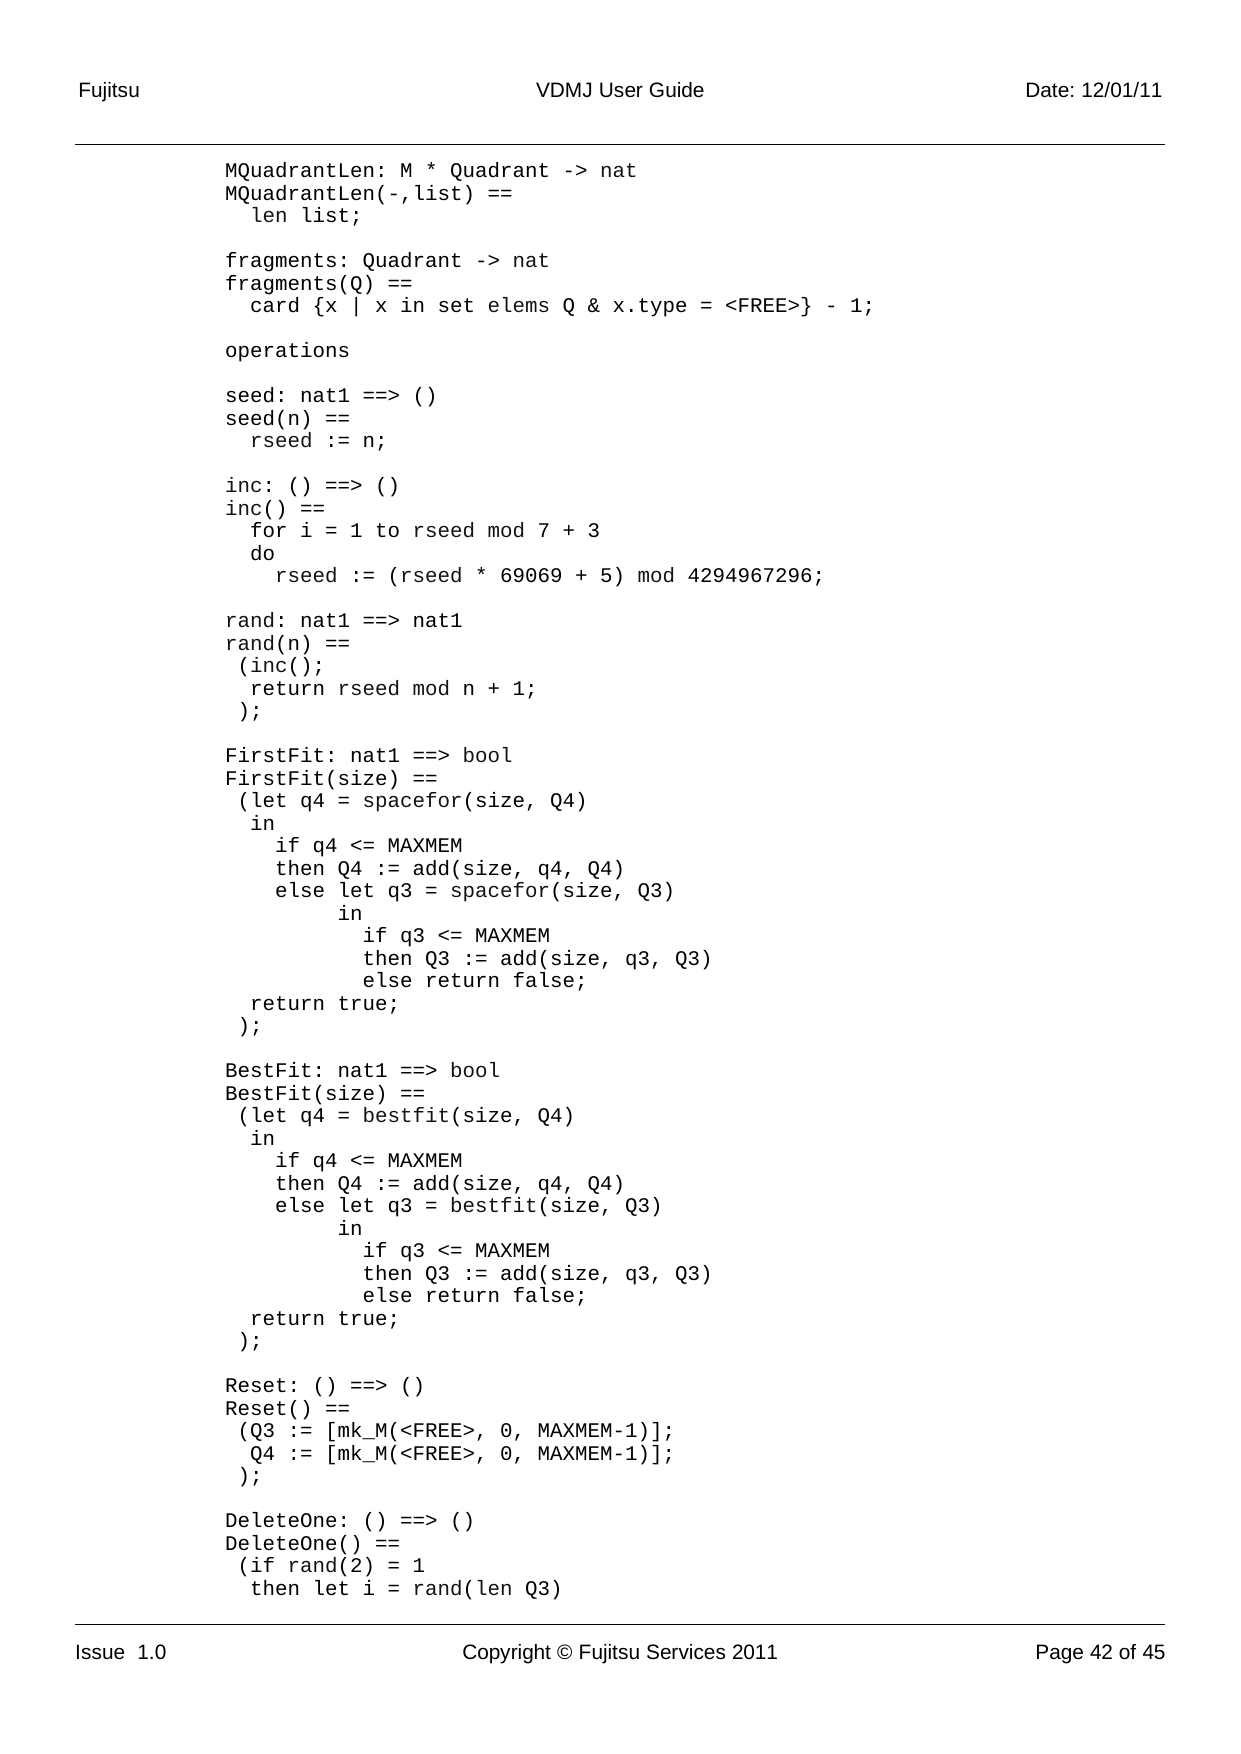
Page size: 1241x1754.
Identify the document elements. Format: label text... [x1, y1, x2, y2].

text Reset: () ==> () [225, 1375, 1165, 1397]
text (let q4 = bestfit(size, Q4) [225, 1105, 1165, 1127]
text rseed := (rseed * 69069 + 5) mod 4294967296; [225, 565, 1165, 587]
text (inc(); [225, 655, 1165, 677]
text ); [225, 1330, 1165, 1352]
text return true; [225, 992, 1165, 1015]
text ); [225, 1015, 1165, 1037]
text FirstFit(size) == [225, 767, 1165, 790]
text inc: () ==> () [225, 475, 1165, 497]
text ); [225, 700, 1165, 722]
text then Q3 := add(size, q3, Q3) [225, 947, 1165, 970]
text rand: nat1 ==> nat1 [225, 610, 1165, 632]
text then Q4 := add(size, q4, Q4) [225, 1172, 1165, 1195]
text in [225, 902, 1165, 925]
text return rseed mod n + 1; [225, 677, 1165, 700]
text inc() == [225, 497, 1165, 520]
text operations [225, 340, 1165, 362]
text len list; [225, 205, 1165, 227]
text in [225, 1217, 1165, 1240]
text for i = 1 to rseed mod 7 + 3 [225, 520, 1165, 542]
text then let i = rand(len Q3) [225, 1577, 1165, 1600]
text (Q3 := [mk_M(<FREE>, 0, MAXMEM-1)]; [225, 1420, 1165, 1442]
text fragments: Quadrant -> nat [225, 250, 1165, 272]
text else let q3 = bestfit(size, Q3) [225, 1195, 1165, 1217]
text ); [225, 1465, 1165, 1487]
text return true; [225, 1307, 1165, 1330]
text then Q4 := add(size, q4, Q4) [225, 857, 1165, 880]
text in [225, 812, 1165, 835]
text fragments(Q) == [225, 272, 1165, 295]
text DeleteOne: () ==> () [225, 1510, 1165, 1532]
text BestFit: nat1 ==> bool [225, 1060, 1165, 1082]
text else return false; [225, 1285, 1165, 1307]
text card {x | x in set elems Q & x.type = <FREE>} - 1; [225, 295, 1165, 317]
text Reset() == [225, 1397, 1165, 1420]
text MQuadrantLen(-,list) == [225, 182, 1165, 205]
text then Q3 := add(size, q3, Q3) [225, 1262, 1165, 1285]
text else return false; [225, 970, 1165, 992]
text if q4 <= MAXMEM [225, 1150, 1165, 1172]
text in [225, 1127, 1165, 1150]
text seed(n) == [225, 407, 1165, 430]
text else let q3 = spacefor(size, Q3) [225, 880, 1165, 902]
text rseed := n; [225, 430, 1165, 452]
text FirstFit: nat1 ==> bool [225, 745, 1165, 767]
text Q4 := [mk_M(<FREE>, 0, MAXMEM-1)]; [225, 1442, 1165, 1465]
text MQuadrantLen: M * Quadrant -> nat [225, 160, 1165, 182]
text if q3 <= MAXMEM [225, 925, 1165, 947]
text if q4 <= MAXMEM [225, 835, 1165, 857]
text (let q4 = spacefor(size, Q4) [225, 790, 1165, 812]
text if q3 <= MAXMEM [225, 1240, 1165, 1262]
text BestFit(size) == [225, 1082, 1165, 1105]
text DeleteOne() == [225, 1532, 1165, 1555]
text (if rand(2) = 1 [225, 1555, 1165, 1577]
text do [225, 542, 1165, 565]
text seed: nat1 ==> () [225, 385, 1165, 407]
text rand(n) == [225, 632, 1165, 655]
